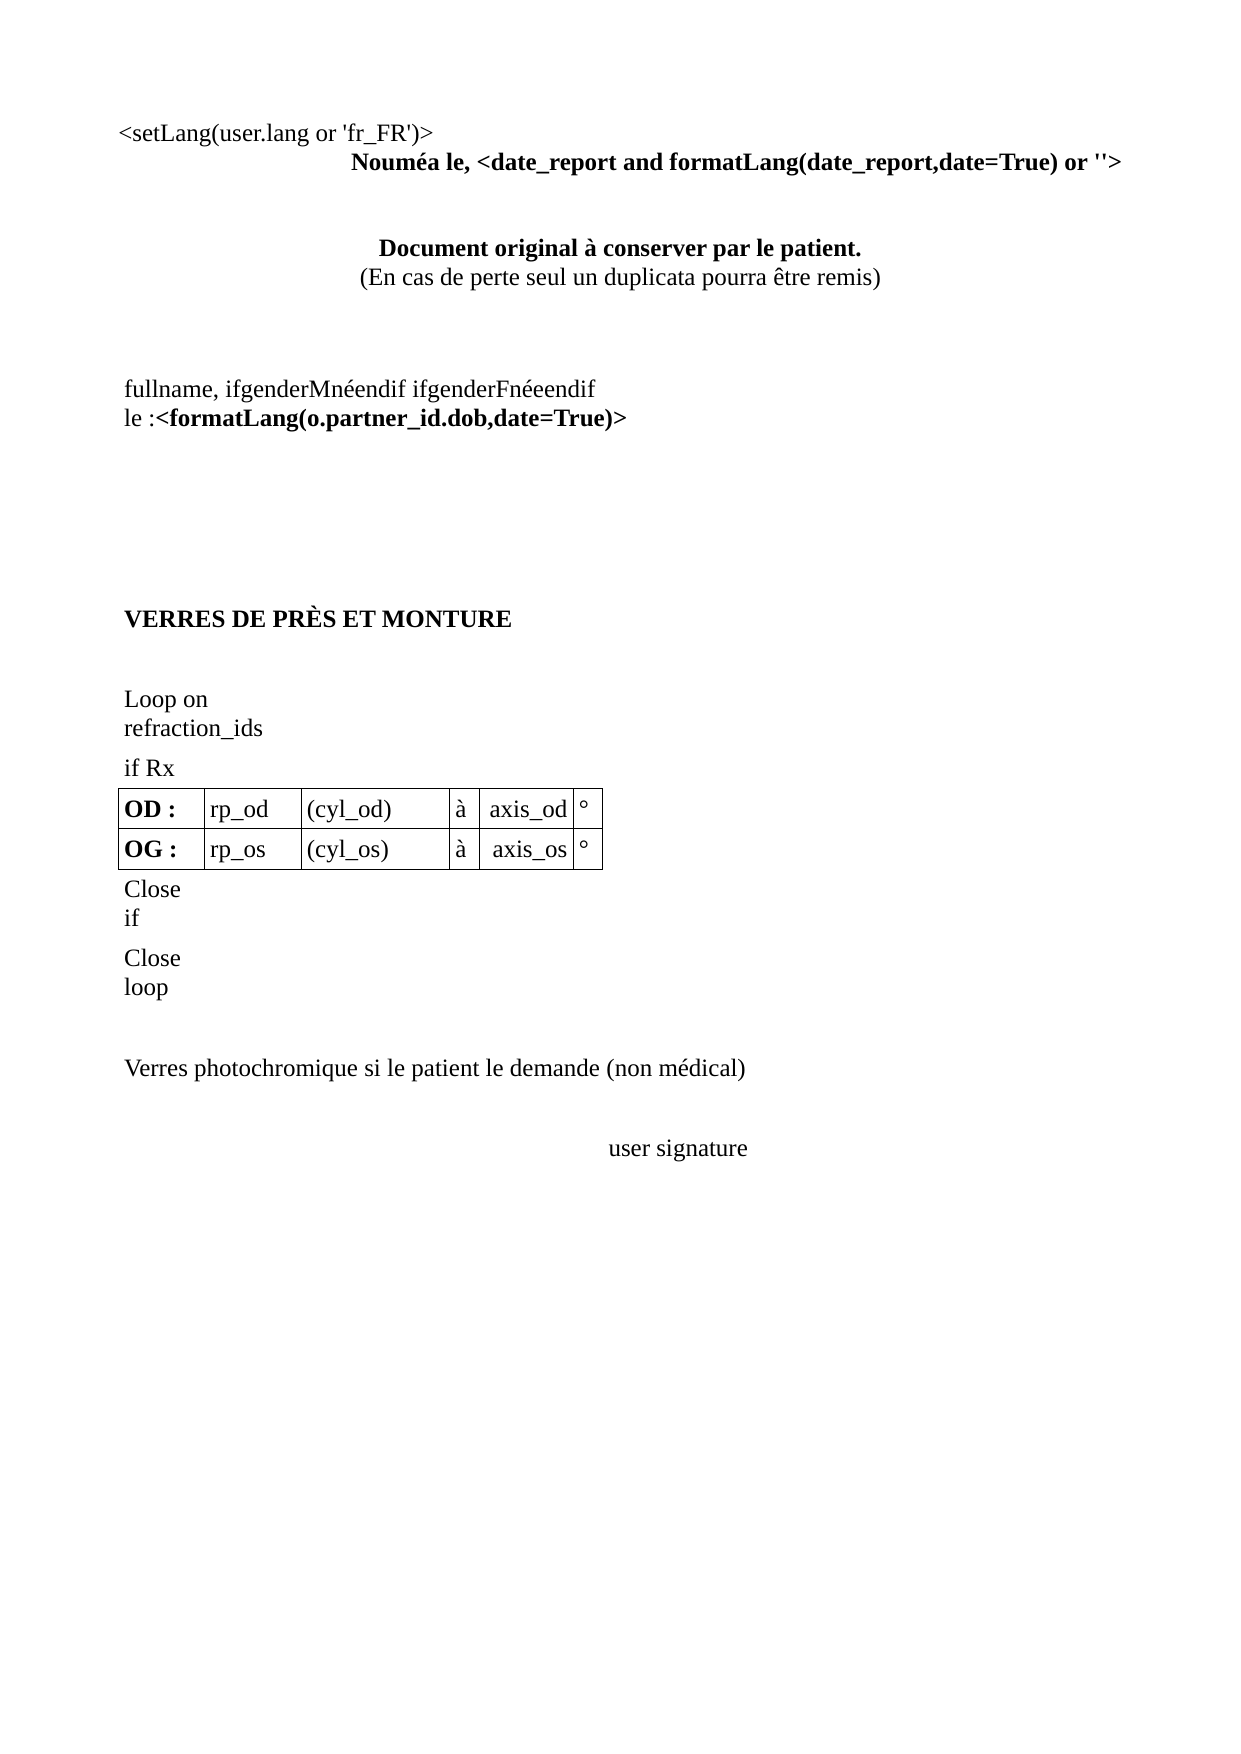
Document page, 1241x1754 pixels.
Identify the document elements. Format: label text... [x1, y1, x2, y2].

table_cell [603, 558, 926, 598]
table_cell rp_od [205, 789, 301, 828]
table_cell user signature [603, 1127, 926, 1167]
table_cell [603, 478, 926, 518]
table_cell [479, 679, 573, 748]
table_cell [118, 1087, 926, 1127]
text Nouméa le, <date_report and formatLang(date_report,date=True) or ''> [118, 147, 1122, 176]
table_cell Loop on refraction_ids [118, 679, 301, 748]
table_cell Close if [118, 870, 204, 938]
table_cell axis_os [480, 829, 573, 869]
table_cell [301, 938, 449, 1007]
table_cell axis_od [480, 789, 573, 828]
table_cell OG : [119, 829, 204, 869]
table_cell à [450, 789, 479, 828]
table_cell [573, 1127, 602, 1167]
table_cell [573, 438, 602, 478]
table_cell [449, 938, 479, 1007]
table_cell [449, 748, 479, 788]
table_cell [479, 748, 573, 788]
table_cell [573, 478, 602, 518]
table_header fullname, ifgenderMnéendif ifgenderFnéeendif le :<formatLang(o.partner_id.dob,date=True)> [118, 369, 926, 438]
text Document original à conserver par le patient. [118, 233, 1122, 262]
table_cell [573, 938, 602, 1007]
table_cell [573, 558, 602, 598]
table_cell [603, 438, 926, 478]
table_cell rp_os [205, 829, 301, 869]
table_cell [449, 438, 479, 478]
table_cell [301, 1127, 449, 1167]
table_cell if Rx [118, 748, 301, 788]
table_cell Verres photochromique si le patient le demande (non médical) [118, 1047, 926, 1087]
text <setLang(user.lang or 'fr_FR')> [118, 118, 1122, 147]
table_cell [603, 679, 926, 748]
table_cell [118, 518, 301, 558]
table_cell [301, 748, 449, 788]
table_cell [449, 518, 479, 558]
table_cell [118, 1007, 204, 1047]
table_cell [603, 518, 926, 558]
table_cell (cyl_od) [302, 789, 449, 828]
table_cell [479, 1007, 573, 1047]
table_cell [479, 870, 573, 938]
table_cell [479, 558, 573, 598]
table_cell [301, 478, 449, 518]
table_cell [603, 869, 926, 938]
table_cell [479, 1127, 573, 1167]
table_cell [301, 870, 449, 938]
table_cell [603, 788, 926, 828]
table_cell [449, 1007, 479, 1047]
table_cell [301, 1007, 449, 1047]
table_cell [573, 518, 602, 558]
table_cell [118, 1127, 204, 1167]
table_cell [603, 938, 926, 1007]
table_cell [479, 938, 573, 1007]
table_cell [118, 558, 301, 598]
table_cell [118, 639, 926, 679]
table_cell VERRES DE PRÈS ET MONTURE [118, 599, 926, 639]
table_cell [449, 870, 479, 938]
table_cell [479, 438, 573, 478]
table_cell [204, 870, 301, 938]
table_cell [204, 1007, 301, 1047]
table_cell [573, 1007, 602, 1047]
table_cell [449, 478, 479, 518]
table_cell à [450, 829, 479, 869]
table_cell [118, 438, 449, 478]
table_cell [301, 518, 449, 558]
table_cell [301, 679, 449, 748]
table_cell [479, 478, 573, 518]
table_cell [603, 1007, 926, 1047]
table_cell [449, 558, 479, 598]
table_cell [449, 1127, 479, 1167]
table_cell [204, 1127, 301, 1167]
table_cell [449, 679, 479, 748]
table_cell Close loop [118, 938, 204, 1007]
table_cell OD : [119, 789, 204, 828]
table_cell [301, 558, 449, 598]
table_cell [118, 478, 301, 518]
table_cell [479, 518, 573, 558]
table_cell [204, 938, 301, 1007]
table_cell [603, 748, 926, 788]
table_cell ° [574, 829, 602, 869]
table_cell [573, 748, 602, 788]
table_cell [603, 828, 926, 869]
table_cell [573, 679, 602, 748]
text (En cas de perte seul un duplicata pourra être remis) [118, 262, 1122, 291]
table_cell ° [574, 789, 602, 828]
table_cell [573, 870, 602, 938]
table_cell (cyl_os) [302, 829, 449, 869]
